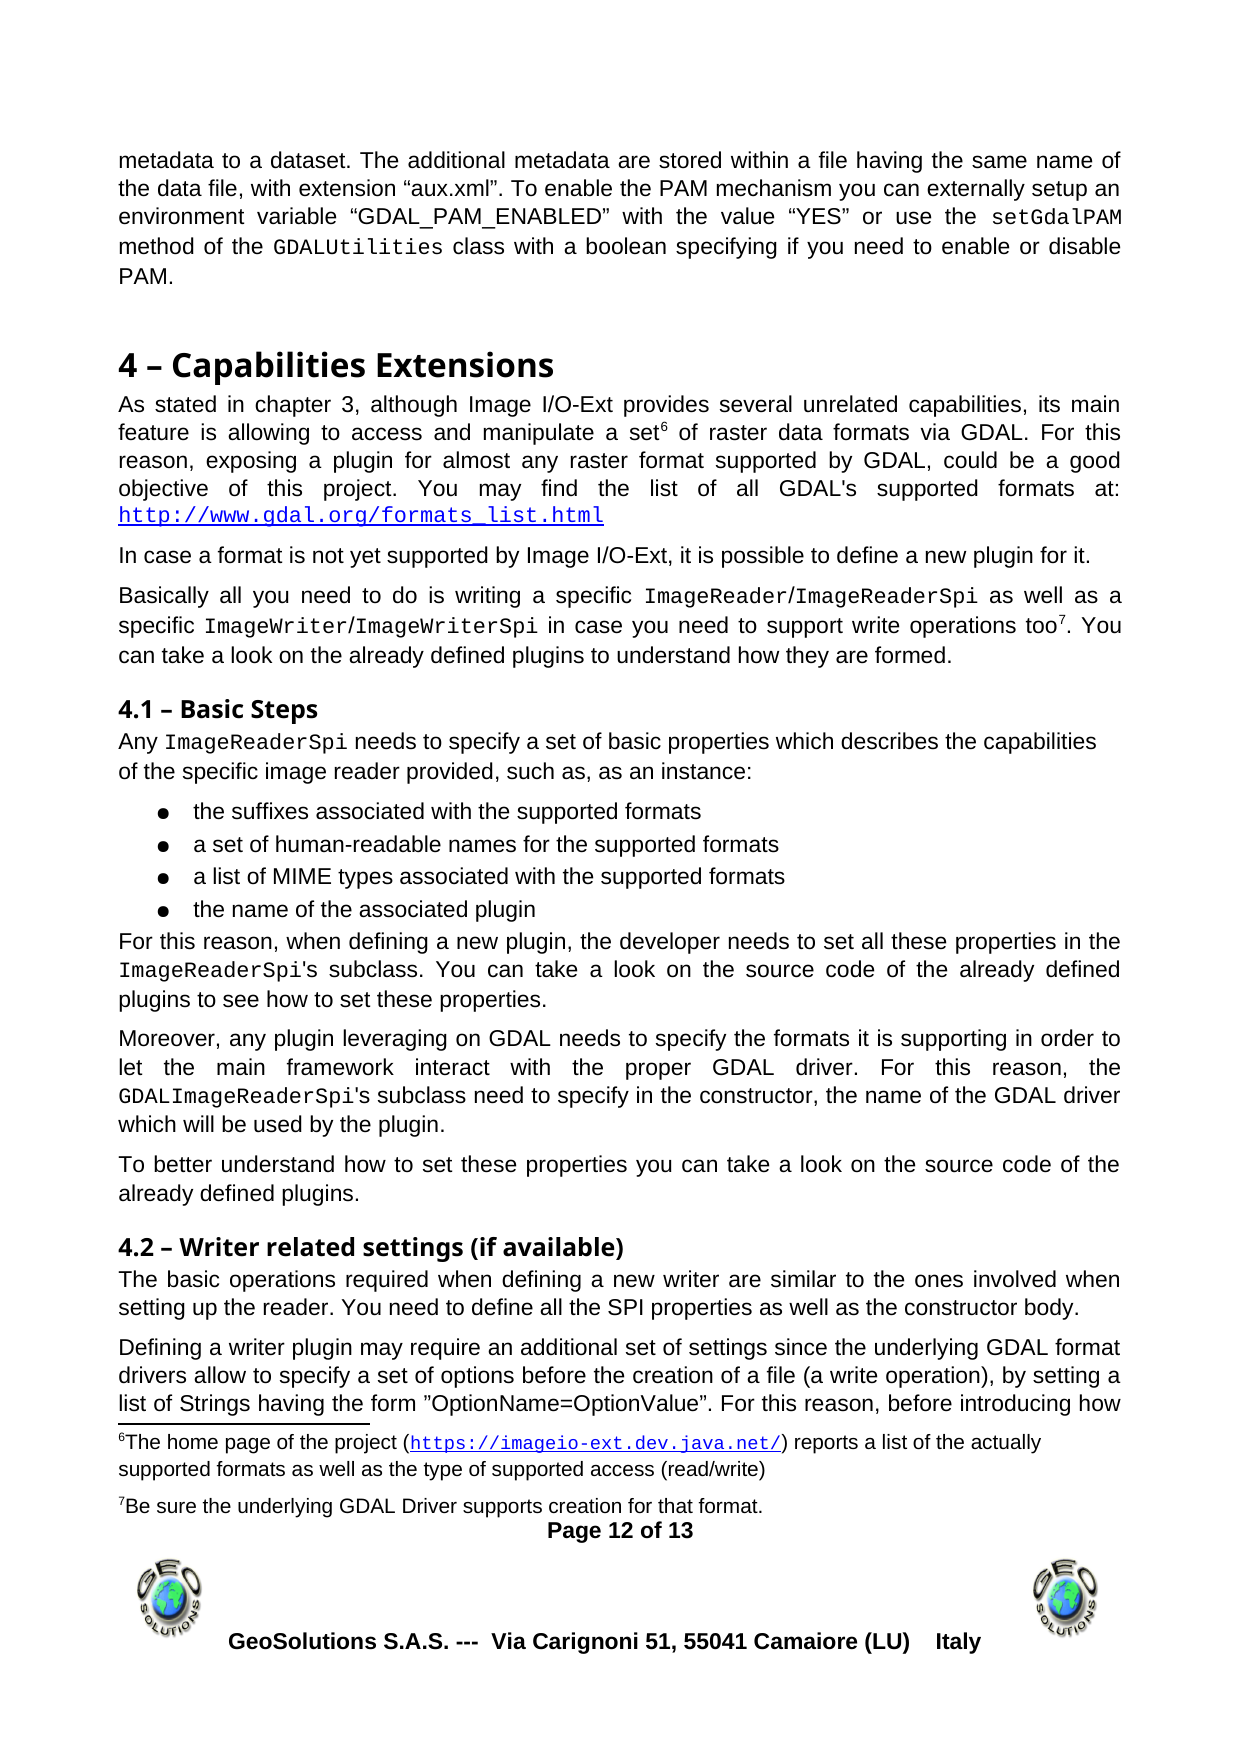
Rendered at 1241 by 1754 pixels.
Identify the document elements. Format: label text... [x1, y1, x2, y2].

text To better understand how to set these properties you can take a look on the source code of the already defined plugins. [118, 1152, 1122, 1206]
subtitle 4 – Capabilities Extensions [118, 342, 1122, 387]
text For this reason, when defining a new plugin, the developer needs to set all these properties in the ImageReaderSpi's subclass. You can take a look on the source code of the already defined plugins to see how to set these properties. [118, 928, 1122, 1012]
text In case a format is not yet supported by Image I/O-Ext, it is possible to define a new plugin for it. [118, 543, 1122, 568]
text Defining a writer plugin may require an additional set of settings since the underlying GDAL format drivers allow to specify a set of options before the creation of a file (a write operation), by setting a list of Strings having the form ”OptionName=OptionValue”. For this reason, before introducing how [118, 1334, 1122, 1416]
text The basic operations required when defining a new writer are similar to the ones involved when setting up the reader. You need to define all the SPI properties as well as the constructor body. [118, 1267, 1122, 1320]
picture [134, 1552, 205, 1641]
text metadata to a dataset. The additional metadata are stored within a file having the same name of the data file, with extension “aux.xml”. To enable the PAM mechanism you can externally setup an environment variable “GDAL_PAM_ENABLED” with the value “YES” or use the setGdalPAM method of the GDALUtilities class with a boolean specifying if you need to enable or disable PAM. [118, 148, 1122, 289]
text Any ImageReaderSpi needs to specify a set of basic properties which describes the capabilities of the specific image reader provided, such as, as an instance: [118, 729, 1122, 784]
text Moreover, any plugin leveraging on GDAL needs to specify the formats it is supporting in order to let the main framework interact with the proper GDAL driver. For this reason, the GDALImageReaderSpi's subclass need to specify in the constructor, the name of the GDAL driver which will be used by the plugin. [118, 1026, 1122, 1138]
text Be sure the underlying GDAL Driver supports creation for that format. [118, 1494, 1122, 1518]
subtitle 4.1 – Basic Steps [118, 691, 1122, 725]
list a set of human-readable names for the supported formats [156, 831, 1122, 857]
list the suffixes associated with the supported formats [156, 798, 1122, 825]
list the name of the associated plugin [156, 896, 1122, 922]
list a list of MIME types associated with the supported formats [156, 863, 1122, 890]
text As stated in chapter 3, although Image I/O-Ext provides several unrelated capabilities, its main feature is allowing to access and manipulate a set of raster data formats via GDAL. For this reason, exposing a plugin for almost any raster format supported by GDAL, could be a good objective of this project. You may find the list of all GDAL's supported formats at: http://www.gdal.org/formats_list.html [118, 391, 1122, 529]
text The home page of the project (https://imageio-ext.dev.java.net/) reports a list of the actually supported formats as well as the type of supported access (read/write) [118, 1430, 1122, 1480]
subtitle 4.2 – Writer related settings (if available) [118, 1229, 1122, 1263]
picture [1030, 1552, 1101, 1641]
text Basically all you need to do is writing a specific ImageReader/ImageReaderSpi as well as a specific ImageWriter/ImageWriterSpi in case you need to support write operations too. You can take a look on the already defined plugins to understand how they are formed. [118, 583, 1122, 668]
